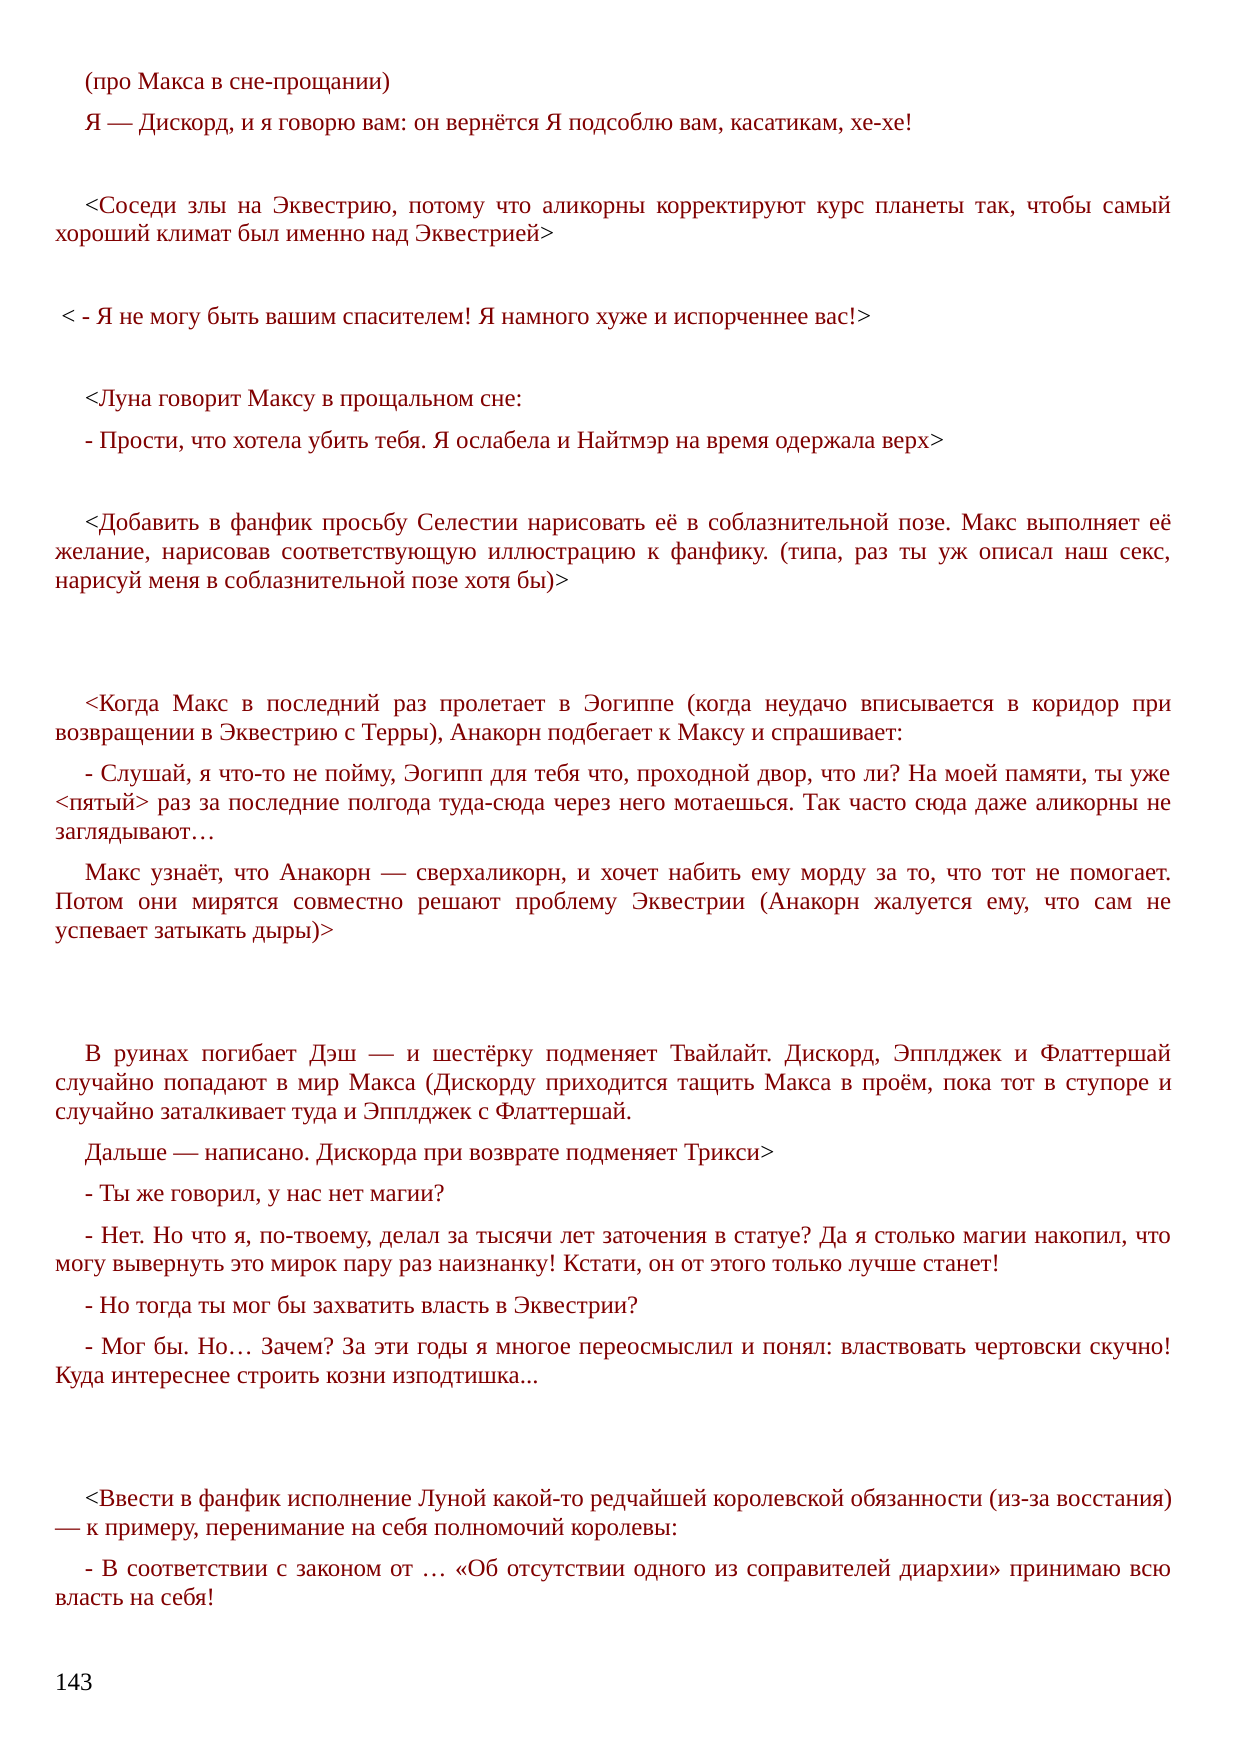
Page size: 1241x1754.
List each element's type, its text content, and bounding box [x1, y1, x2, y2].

text <Ввести в фанфик исполнение Луной какой-то редчайшей королевской обязанности (из-за восстания) — к примеру, перенимание на себя полномочий королевы: [55, 1483, 1173, 1541]
text В руинах погибает Дэш — и шестёрку подменяет Твайлайт. Дискорд, Эпплджек и Флаттершай случайно попадают в мир Макса (Дискорду приходится тащить Макса в проём, пока тот в ступоре и случайно заталкивает туда и Эпплджек с Флаттершай. [55, 1038, 1173, 1125]
text - Ты же говорил, у нас нет магии? [55, 1178, 1173, 1207]
text - Слушай, я что-то не пойму, Эогипп для тебя что, проходной двор, что ли? На моей памяти, ты уже <пятый> раз за последние полгода туда-сюда через него мотаешься. Так часто сюда даже аликорны не заглядывают… [55, 758, 1173, 845]
text - Мог бы. Но… Зачем? За эти годы я многое переосмыслил и понял: властвовать чертовски скучно! Куда интереснее строить козни изподтишка... [55, 1331, 1173, 1388]
text (про Макса в сне-прощании) [55, 66, 1173, 95]
text Дальше — написано. Дискорда при возврате подменяет Трикси> [55, 1137, 1173, 1166]
text Я — Дискорд, и я говорю вам: он вернётся Я подсоблю вам, касатикам, хе-хе! [55, 107, 1173, 136]
text <Добавить в фанфик просьбу Селестии нарисовать её в соблазнительной позе. Макс выполняет её желание, нарисовав соответствующую иллюстрацию к фанфику. (типа, раз ты уж описал наш секс, нарисуй меня в соблазнительной позе хотя бы)> [55, 507, 1173, 593]
text <Соседи злы на Эквестрию, потому что аликорны корректируют курс планеты так, чтобы самый хороший климат был именно над Эквестрией> [55, 190, 1173, 247]
text - В соответствии с законом от … «Об отсутствии одного из соправителей диархии» принимаю всю власть на себя! [55, 1553, 1173, 1611]
text - Но тогда ты мог бы захватить власть в Эквестрии? [55, 1290, 1173, 1318]
text - Прости, что хотела убить тебя. Я ослабела и Найтмэр на время одержала верх> [55, 425, 1173, 453]
text < - Я не могу быть вашим спасителем! Я намного хуже и испорченнее вас!> [55, 301, 1173, 330]
text <Луна говорит Максу в прощальном сне: [55, 383, 1173, 412]
text - Нет. Но что я, по-твоему, делал за тысячи лет заточения в статуе? Да я столько магии накопил, что могу вывернуть это мирок пару раз наизнанку! Кстати, он от этого только лучше станет! [55, 1220, 1173, 1277]
text Макс узнаёт, что Анакорн — сверхаликорн, и хочет набить ему морду за то, что тот не помогает. Потом они мирятся совместно решают проблему Эквестрии (Анакорн жалуется ему, что сам не успевает затыкать дыры)> [55, 857, 1173, 943]
text <Когда Макс в последний раз пролетает в Эогиппе (когда неудачо вписывается в коридор при возвращении в Эквестрию с Терры), Анакорн подбегает к Максу и спрашивает: [55, 688, 1173, 746]
